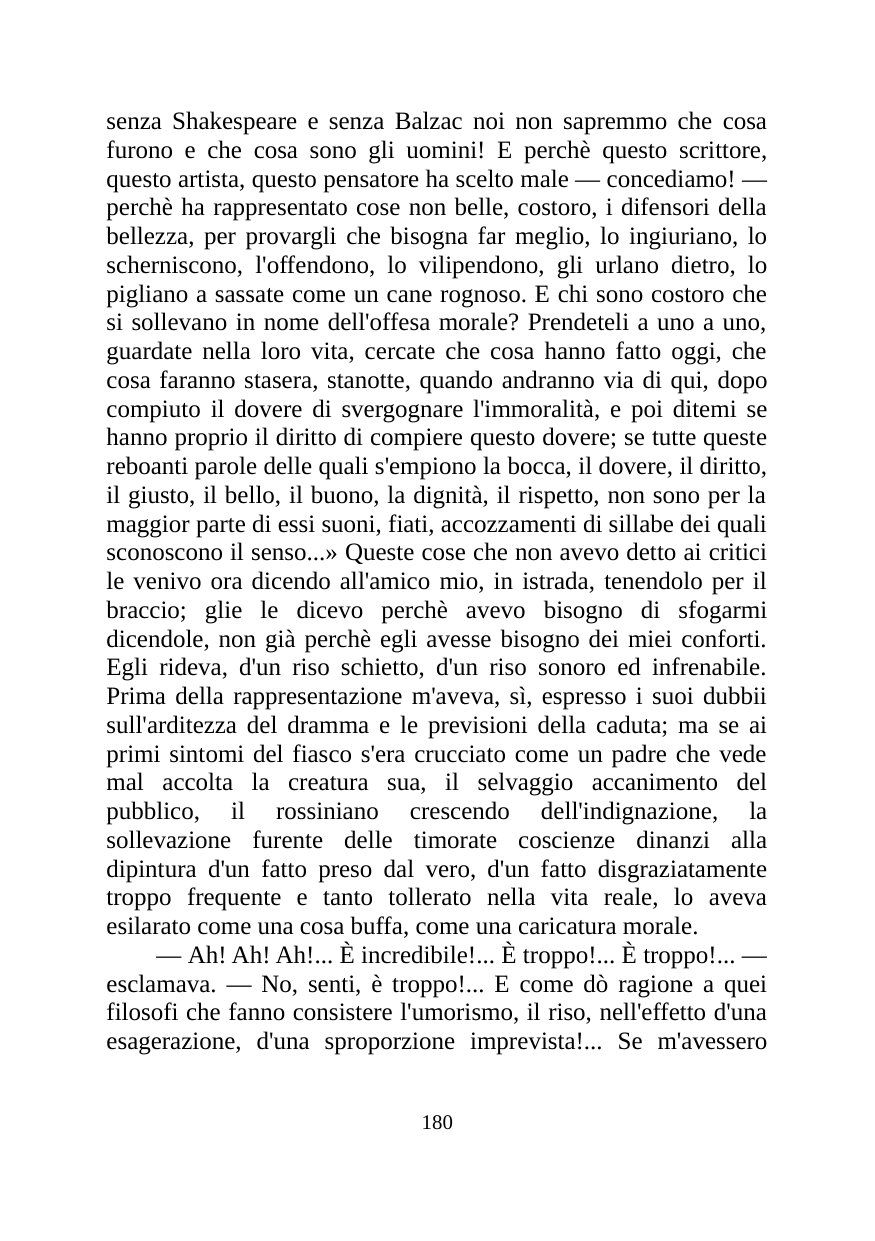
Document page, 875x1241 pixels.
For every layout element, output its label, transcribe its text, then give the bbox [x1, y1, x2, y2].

text ― Ah! Ah! Ah!... È incredibile!... È troppo!... È troppo!... ― esclamava. ― No, senti, è troppo!... E come dò ragione a quei filosofi che fanno consistere l'umorismo, il riso, nell'effetto d'una esagerazione, d'una sproporzione imprevista!... Se m'avessero [106, 940, 768, 1055]
text senza Shakespeare e senza Balzac noi non sapremmo che cosa furono e che cosa sono gli uomini! E perchè questo scrittore, questo artista, questo pensatore ha scelto male ― concediamo! ― perchè ha rappresentato cose non belle, costoro, i difensori della bellezza, per provargli che bisogna far meglio, lo ingiuriano, lo scherniscono, l'offendono, lo vilipendono, gli urlano dietro, lo pigliano a sassate come un cane rognoso. E chi sono costoro che si sollevano in nome dell'offesa morale? Prendeteli a uno a uno, guardate nella loro vita, cercate che cosa hanno fatto oggi, che cosa faranno stasera, stanotte, quando andranno via di qui, dopo compiuto il dovere di svergognare l'immoralità, e poi ditemi se hanno proprio il diritto di compiere questo dovere; se tutte queste reboanti parole delle quali s'empiono la bocca, il dovere, il diritto, il giusto, il bello, il buono, la dignità, il rispetto, non sono per la maggior parte di essi suoni, fiati, accozzamenti di sillabe dei quali sconoscono il senso...» Queste cose che non avevo detto ai critici le venivo ora dicendo all'amico mio, in istrada, tenendolo per il braccio; glie le dicevo perchè avevo bisogno di sfogarmi dicendole, non già perchè egli avesse bisogno dei miei conforti. Egli rideva, d'un riso schietto, d'un riso sonoro ed infrenabile. Prima della rappresentazione m'aveva, sì, espresso i suoi dubbii sull'arditezza del dramma e le previsioni della caduta; ma se ai primi sintomi del fiasco s'era crucciato come un padre che vede mal accolta la creatura sua, il selvaggio accanimento del pubblico, il rossiniano crescendo dell'indignazione, la sollevazione furente delle timorate coscienze dinanzi alla dipintura d'un fatto preso dal vero, d'un fatto disgraziatamente troppo frequente e tanto tollerato nella vita reale, lo aveva esilarato come una cosa buffa, come una caricatura morale. [106, 106, 768, 940]
